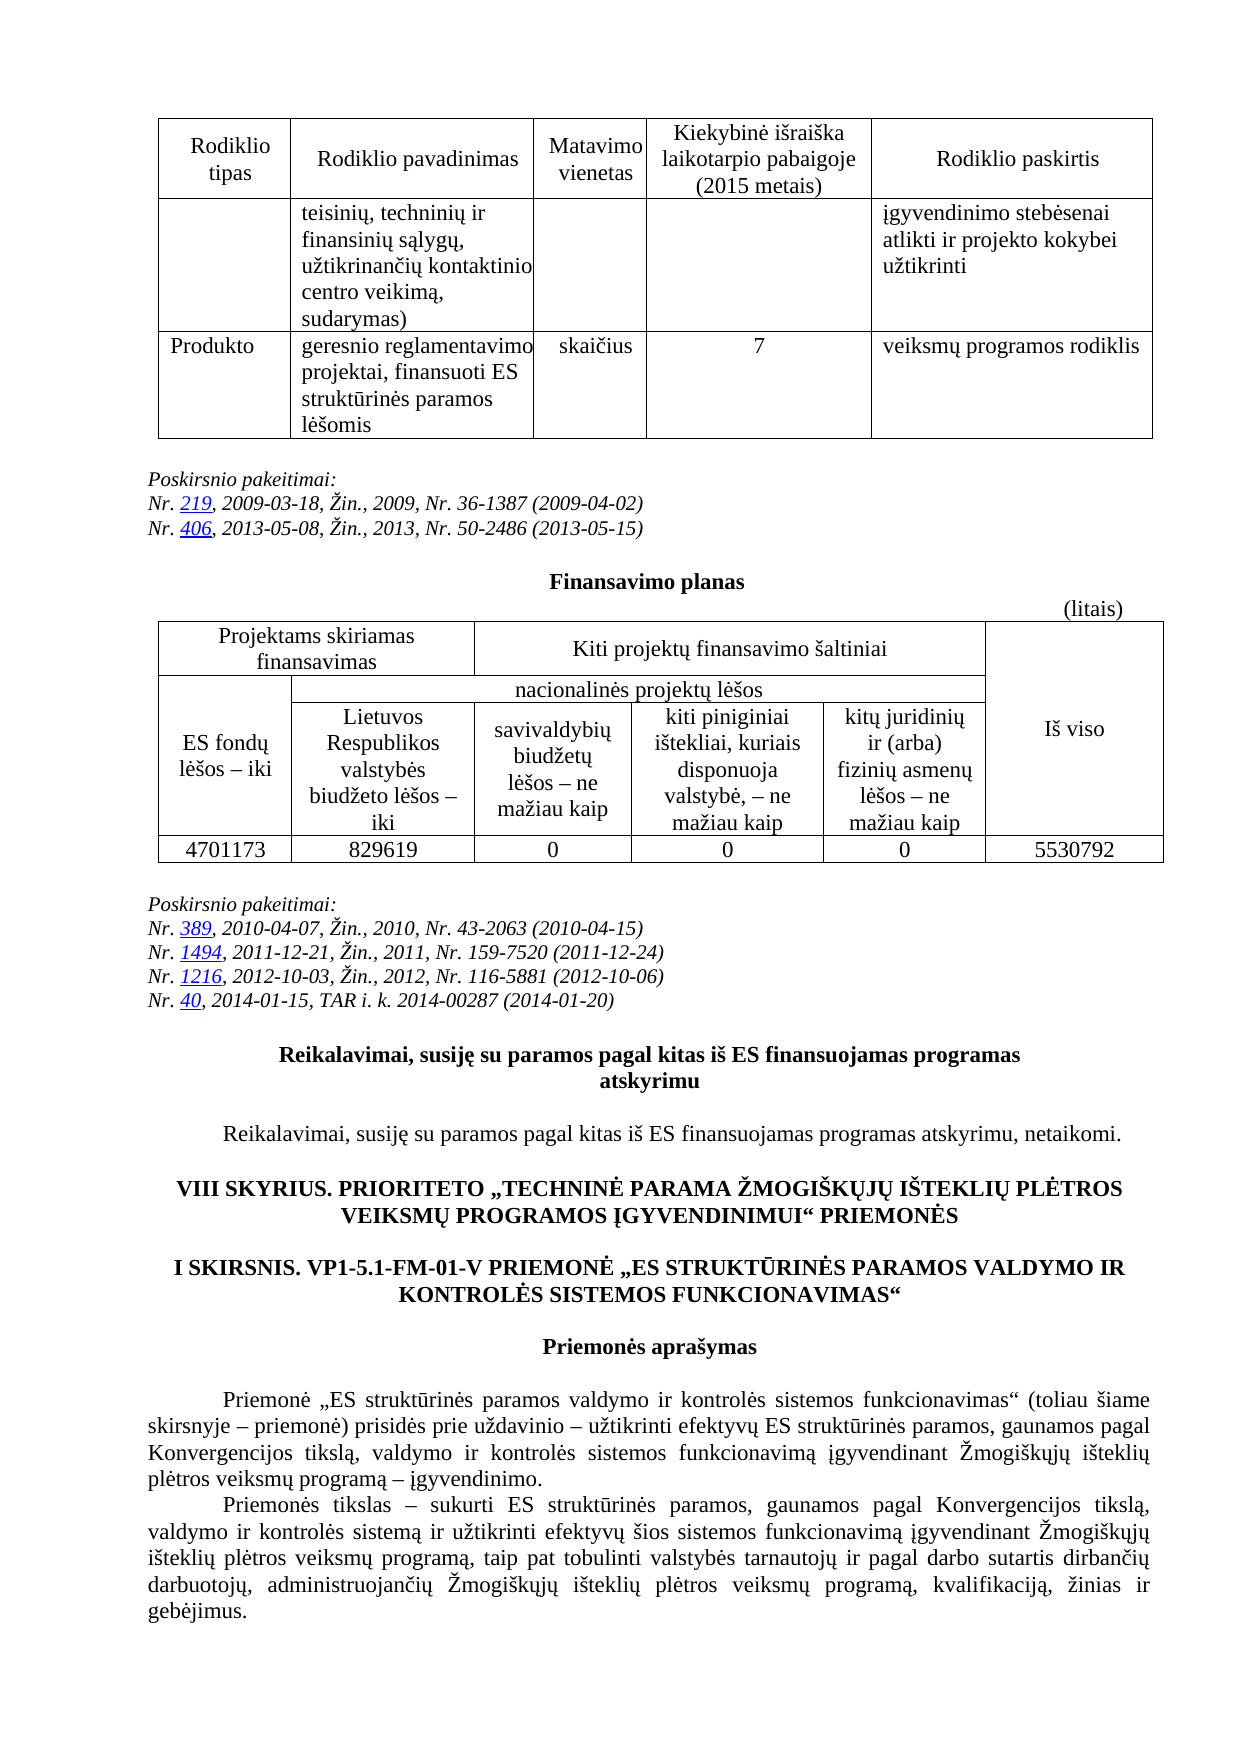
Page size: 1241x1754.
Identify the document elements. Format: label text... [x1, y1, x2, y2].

text Reikalavimai, susiję su paramos pagal kitas iš ES finansuojamas programas atskyrimu [148, 1041, 1152, 1094]
text Nr. 1494, 2011-12-21, Žin., 2011, Nr. 159-7520 (2011-12-24) [148, 940, 1152, 964]
text Poskirsnio pakeitimai: [148, 467, 1152, 491]
text Priemonė „ES struktūrinės paramos valdymo ir kontrolės sistemos funkcionavimas“ (toliau šiame skirsnyje – priemonė) prisidės prie uždavinio – užtikrinti efektyvų ES struktūrinės paramos, gaunamos pagal Konvergencijos tikslą, valdymo ir kontrolės sistemos funkcionavimą įgyvendinant Žmogiškųjų išteklių plėtros veiksmų programą – įgyvendinimo. [148, 1386, 1152, 1492]
table_cell veiksmų programos rodiklis [872, 332, 1152, 437]
table_header Iš viso [986, 622, 1163, 835]
table_header Kiekybinė išraiška laikotarpio pabaigoje (2015 metais) [647, 119, 871, 198]
table_cell skaičius [534, 332, 646, 437]
table_header Projektams skiriamas finansavimas [159, 622, 474, 675]
table_cell Lietuvos Respublikos valstybės biudžeto lėšos – iki [292, 703, 474, 835]
text Nr. 1216, 2012-10-03, Žin., 2012, Nr. 116-5881 (2012-10-06) [148, 964, 1152, 988]
text Nr. 406, 2013-05-08, Žin., 2013, Nr. 50-2486 (2013-05-15) [148, 515, 1152, 539]
table_cell [534, 199, 646, 331]
table_cell [647, 199, 871, 331]
table_cell [159, 199, 290, 331]
text (litais) [148, 594, 1152, 621]
table_header Matavimo vienetas [534, 119, 646, 198]
table_cell 4701173 [159, 836, 291, 862]
table_cell 829619 [292, 836, 474, 862]
text Reikalavimai, susiję su paramos pagal kitas iš ES finansuojamas programas atskyrimu, netaikomi. [148, 1120, 1152, 1147]
table_cell 0 [632, 836, 823, 862]
text Priemonės aprašymas [148, 1333, 1152, 1360]
text Priemonės tikslas – sukurti ES struktūrinės paramos, gaunamos pagal Konvergencijos tikslą, valdymo ir kontrolės sistemą ir užtikrinti efektyvų šios sistemos funkcionavimą įgyvendinant Žmogiškųjų išteklių plėtros veiksmų programą, taip pat tobulinti valstybės tarnautojų ir pagal darbo sutartis dirbančių darbuotojų, administruojančių Žmogiškųjų išteklių plėtros veiksmų programą, kvalifikaciją, žinias ir gebėjimus. [148, 1492, 1152, 1623]
text Nr. 219, 2009-03-18, Žin., 2009, Nr. 36-1387 (2009-04-02) [148, 491, 1152, 515]
table_header Rodiklio tipas [159, 119, 290, 198]
table_cell įgyvendinimo stebėsenai atlikti ir projekto kokybei užtikrinti [872, 199, 1152, 331]
text Nr. 389, 2010-04-07, Žin., 2010, Nr. 43-2063 (2010-04-15) [148, 916, 1152, 940]
table_header Rodiklio pavadinimas [291, 119, 533, 198]
table_cell 0 [824, 836, 985, 862]
table_cell savivaldybių biudžetų lėšos – ne mažiau kaip [475, 703, 631, 835]
table_cell ES fondų lėšos – iki [159, 676, 291, 835]
text VIII SKYRIUS. PRIORITETO „TECHNINĖ PARAMA ŽMOGIŠKŲJŲ IŠTEKLIŲ PLĖTROS VEIKSMŲ PROGRAMOS ĮGYVENDINIMUI“ PRIEMONĖS [148, 1175, 1152, 1228]
table_cell teisinių, techninių ir finansinių sąlygų, užtikrinančių kontaktinio centro veikimą, sudarymas) [291, 199, 533, 331]
table_cell 0 [475, 836, 631, 862]
table_cell nacionalinės projektų lėšos [292, 676, 985, 702]
text Poskirsnio pakeitimai: [148, 892, 1152, 916]
text Nr. 40, 2014-01-15, TAR i. k. 2014-00287 (2014-01-20) [148, 988, 1152, 1012]
table_cell kitų juridinių ir (arba) fizinių asmenų lėšos – ne mažiau kaip [824, 703, 985, 835]
text Finansavimo planas [148, 568, 1152, 594]
table_header Rodiklio paskirtis [872, 119, 1152, 198]
table_cell geresnio reglamentavimo projektai, finansuoti ES struktūrinės paramos lėšomis [291, 332, 533, 437]
table_cell kiti piniginiai ištekliai, kuriais disponuoja valstybė, – ne mažiau kaip [632, 703, 823, 835]
table_cell 5530792 [986, 836, 1163, 862]
table_cell Produkto [159, 332, 290, 437]
table_cell 7 [647, 332, 871, 437]
text I SKIRSNIS. VP1-5.1-FM-01-V PRIEMONĖ „ES STRUKTŪRINĖS PARAMOS VALDYMO IR KONTROLĖS SISTEMOS FUNKCIONAVIMAS“ [148, 1254, 1152, 1307]
table_header Kiti projektų finansavimo šaltiniai [475, 622, 985, 675]
